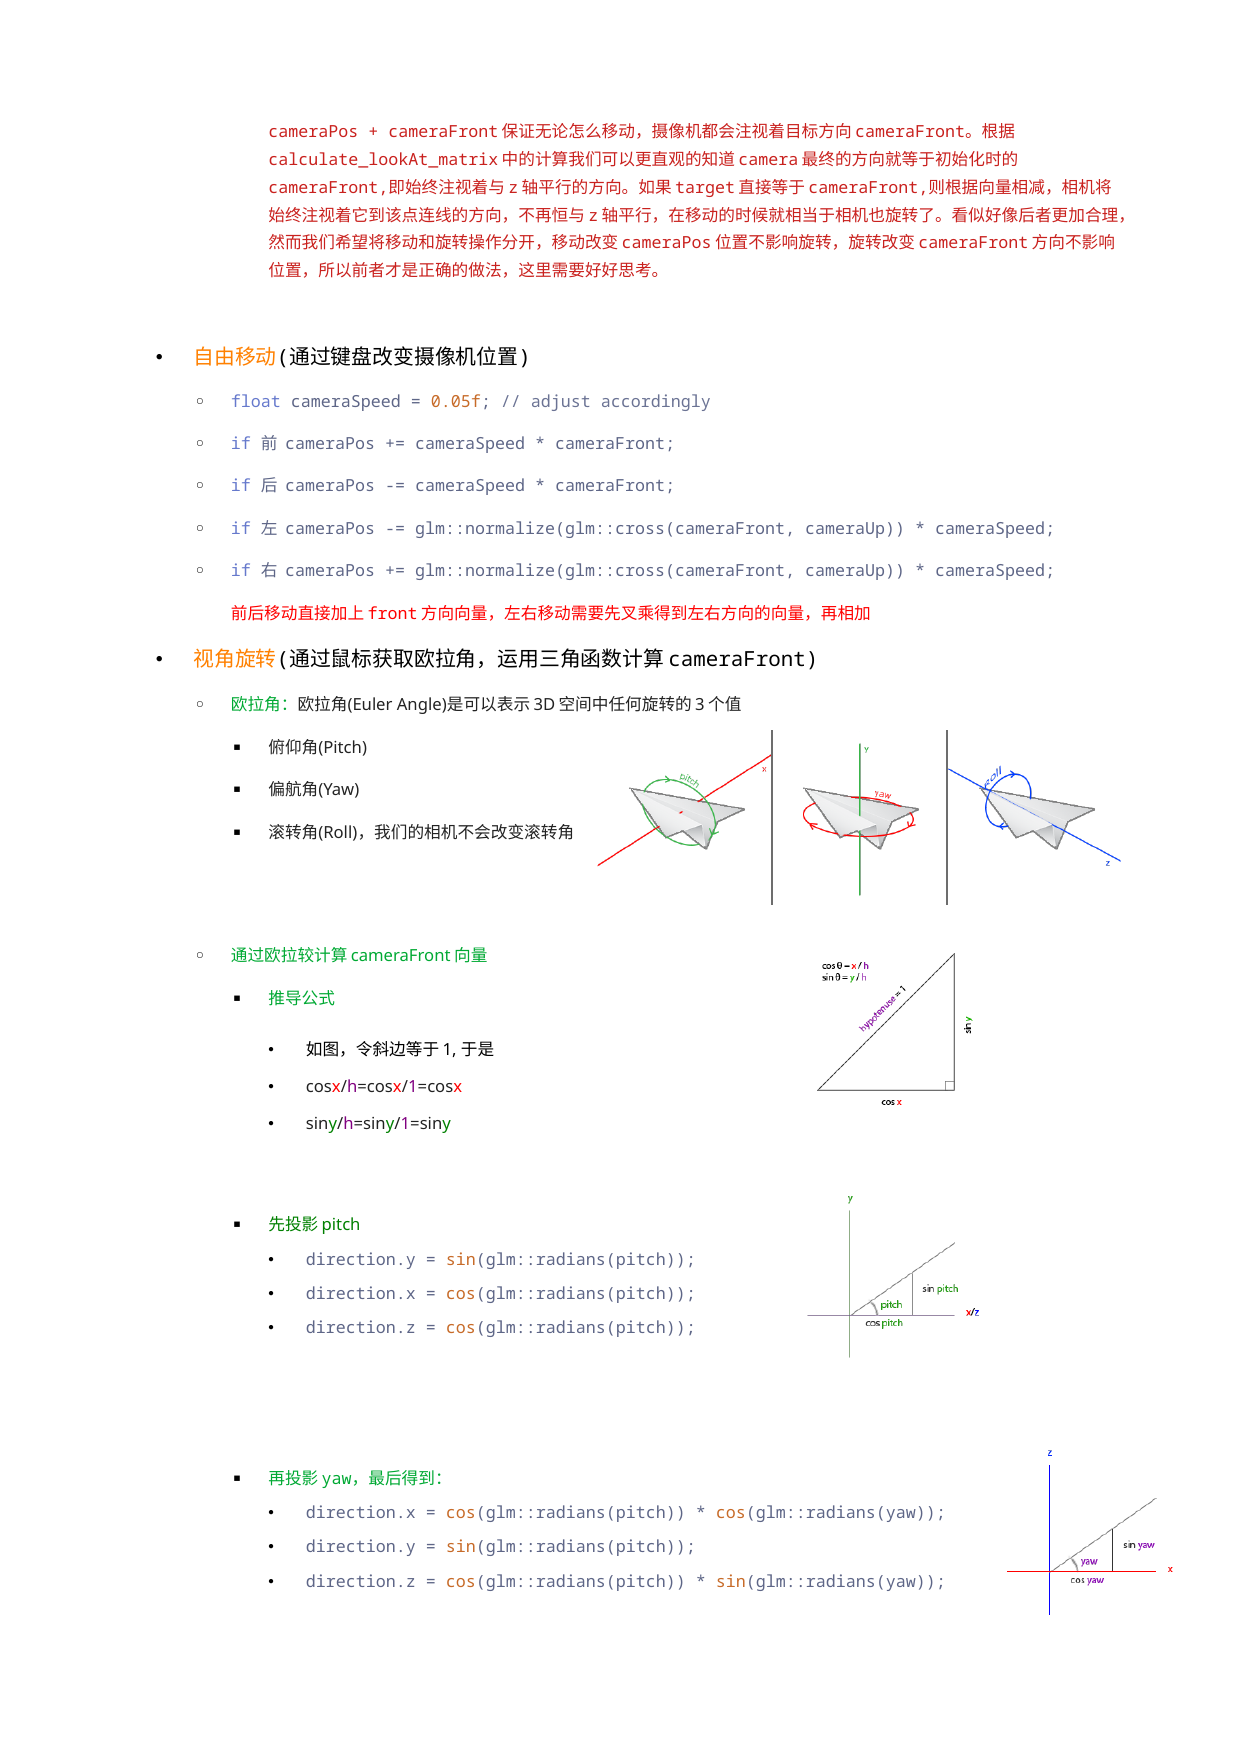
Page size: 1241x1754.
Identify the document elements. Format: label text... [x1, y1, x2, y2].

list if 后 cameraPos -= cameraSpeed * cameraFront; [193, 472, 1122, 497]
list float cameraSpeed = 0.05f; // adjust accordingly [193, 389, 1122, 412]
list direction.y = sin(glm::radians(pitch)); [268, 1535, 996, 1558]
list if 左 cameraPos -= glm::normalize(glm::cross(cameraFront, cameraUp)) * cameraSpeed; [193, 515, 1122, 539]
list [991, 1282, 1122, 1304]
picture [996, 1433, 1193, 1636]
list [993, 1036, 1122, 1060]
picture [597, 730, 1121, 905]
list [993, 985, 1122, 1009]
list [993, 1075, 1122, 1097]
list 通过欧拉较计算cameraFront向量 [193, 942, 797, 967]
list [991, 1316, 1122, 1338]
list cameraPos + cameraFront保证无论怎么移动，摄像机都会注视着目标方向cameraFront。根据calculate_lookAt_matrix中的计算我们可以更直观的知道camera最终的方向就等于初始化时的cameraFront,即始终注视着与z轴平行的方向。如果target直接等于cameraFront,则根据向量相减，相机将始终注视着它到该点连线的方向，不再恒与z轴平行，在移动的时候就相当于相机也旋转了。看似好像后者更加合理，然而我们希望将移动和旋转操作分开，移动改变cameraPos位置不影响旋转，旋转改变cameraFront方向不影响位置，所以前者才是正确的做法，这里需要好好思考。 [231, 118, 1122, 281]
list direction.z = cos(glm::radians(pitch)) * sin(glm::radians(yaw)); [268, 1569, 996, 1592]
list siny/h=siny/1=siny [268, 1111, 1122, 1134]
list [991, 1247, 1122, 1270]
list 再投影yaw，最后得到： [231, 1465, 996, 1489]
list 偏航角(Yaw) [231, 776, 597, 801]
list 先投影pitch [231, 1211, 797, 1235]
picture [797, 1180, 991, 1378]
list 视角旋转(通过鼠标获取欧拉角，运用三角函数计算cameraFront) [156, 642, 1122, 672]
list direction.y = sin(glm::radians(pitch)); [268, 1247, 797, 1270]
list if 前 cameraPos += cameraSpeed * cameraFront; [193, 430, 1122, 454]
list if 右 cameraPos += glm::normalize(glm::cross(cameraFront, cameraUp)) * cameraSpeed; [193, 557, 1122, 582]
list direction.x = cos(glm::radians(pitch)); [268, 1282, 797, 1304]
list 推导公式 [231, 985, 797, 1009]
list direction.z = cos(glm::radians(pitch)); [268, 1316, 797, 1338]
picture [797, 933, 993, 1129]
list [993, 942, 1122, 967]
list 俯仰角(Pitch) [231, 734, 597, 758]
list cosx/h=cosx/1=cosx [268, 1075, 797, 1097]
list 如图，令斜边等于1, 于是 [268, 1036, 797, 1060]
list direction.x = cos(glm::radians(pitch)) * cos(glm::radians(yaw)); [268, 1501, 996, 1524]
list 欧拉角：欧拉角(Euler Angle)是可以表示3D空间中任何旋转的3个值 [193, 691, 1122, 716]
list 滚转角(Roll)，我们的相机不会改变滚转角 [231, 819, 597, 843]
list 前后移动直接加上front方向向量，左右移动需要先叉乘得到左右方向的向量，再相加 [193, 600, 1122, 624]
list 自由移动(通过键盘改变摄像机位置) [156, 340, 1122, 370]
list [991, 1211, 1122, 1235]
